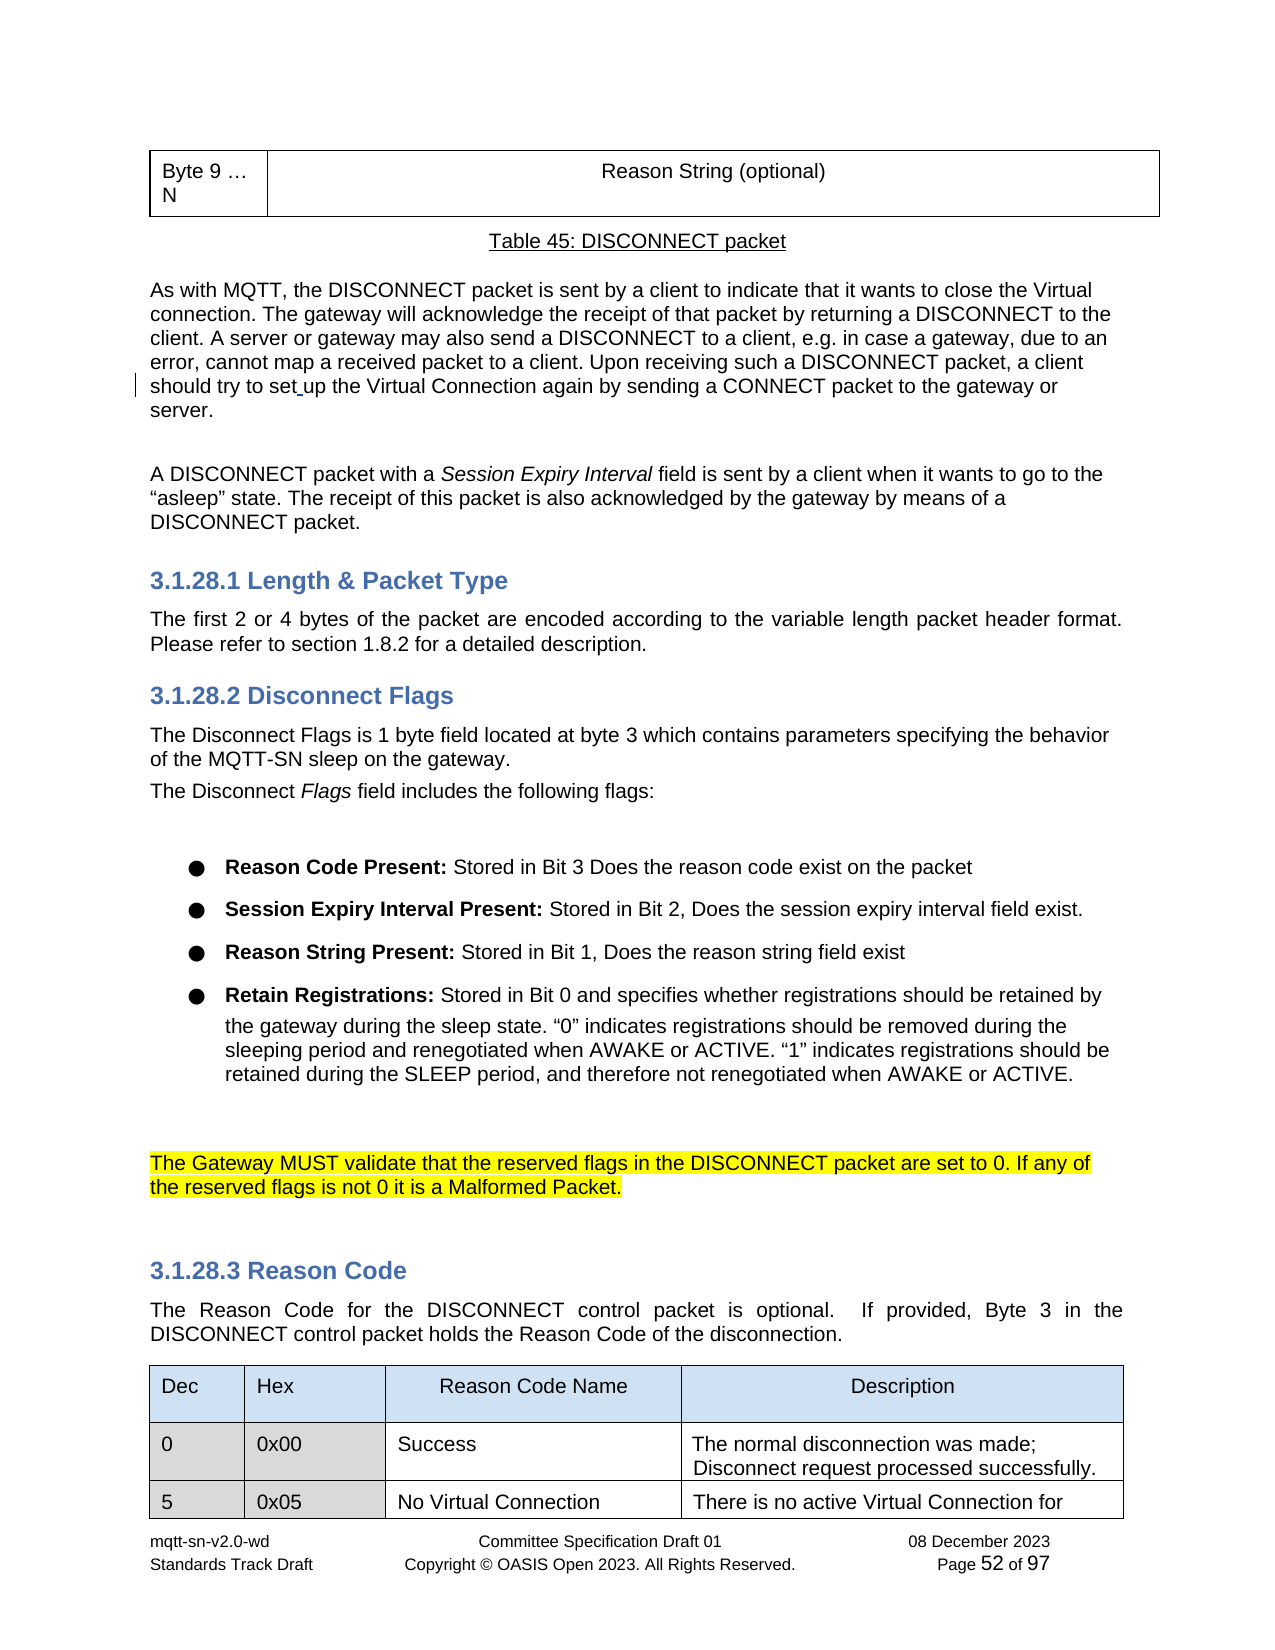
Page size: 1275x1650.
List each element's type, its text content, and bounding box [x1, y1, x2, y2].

table_header Dec [150, 1366, 244, 1422]
text The Reason Code for the DISCONNECT control packet is optional. If provided, Byte 3 in the DISCONNECT control packet holds the Reason Code of the disconnection. [150, 1298, 1124, 1346]
text The first 2 or 4 bytes of the packet are encoded according to the variable length packet header format. Please refer to section 1.8.2 for a detailed description. [150, 607, 1124, 656]
table_header Hex [245, 1366, 385, 1422]
text The Gateway MUST validate that the reserved flags in the DISCONNECT packet are set to 0. If any of the reserved flags is not 0 it is a Malformed Packet. [150, 1151, 1124, 1198]
table_cell 0 [150, 1423, 244, 1480]
table_cell There is no active Virtual Connection for [682, 1481, 1123, 1518]
table_cell 0x00 [245, 1423, 385, 1480]
text A DISCONNECT packet with a Session Expiry Interval field is sent by a client when it wants to go to the “asleep” state. The receipt of this packet is also acknowledged by the gateway by means of a DISCONNECT packet. [150, 462, 1124, 534]
text The Disconnect Flags field includes the following flags: [150, 779, 1124, 803]
table_cell 0x05 [245, 1481, 385, 1518]
table_cell No Virtual Connection [386, 1481, 681, 1518]
table_cell 5 [150, 1481, 244, 1518]
list Reason Code Present: Stored in Bit 3 Does the reason code exist on the packet [187, 843, 1124, 886]
list Session Expiry Interval Present: Stored in Bit 2, Does the session expiry interval field exist. [187, 886, 1124, 929]
table_header Description [682, 1366, 1123, 1422]
text The Disconnect Flags is 1 byte field located at byte 3 which contains parameters specifying the behavior of the MQTT-SN sleep on the gateway. [150, 722, 1125, 770]
subtitle 3.1.28.1 Length & Packet Type [150, 566, 1124, 594]
text Table 45: DISCONNECT packet [150, 229, 1125, 253]
subtitle 3.1.28.2 Disconnect Flags [150, 681, 1125, 710]
list Reason String Present: Stored in Bit 1, Does the reason string field exist [187, 929, 1124, 971]
table_cell Reason String (optional) [268, 151, 1159, 216]
table_cell The normal disconnection was made; Disconnect request processed successfully. [682, 1423, 1123, 1480]
table_cell Byte 9 … N [151, 151, 267, 216]
text As with MQTT, the DISCONNECT packet is sent by a client to indicate that it wants to close the Virtual connection. The gateway will acknowledge the receipt of that packet by returning a DISCONNECT to the client. A server or gateway may also send a DISCONNECT to a client, e.g. in case a gateway, due to an error, cannot map a received packet to a client. Upon receiving such a DISCONNECT packet, a client should try to set up the Virtual Connection again by sending a CONNECT packet to the gateway or server. [150, 278, 1124, 421]
list Retain Registrations: Stored in Bit 0 and specifies whether registrations should be retained by the gateway during the sleep state. “0” indicates registrations should be removed during the sleeping period and renegotiated when AWAKE or ACTIVE. “1” indicates registrations should be retained during the SLEEP period, and therefore not renegotiated when AWAKE or ACTIVE. [187, 971, 1124, 1086]
table_header Reason Code Name [386, 1366, 681, 1422]
table_cell Success [386, 1423, 681, 1480]
subtitle 3.1.28.3 Reason Code [150, 1256, 1124, 1285]
